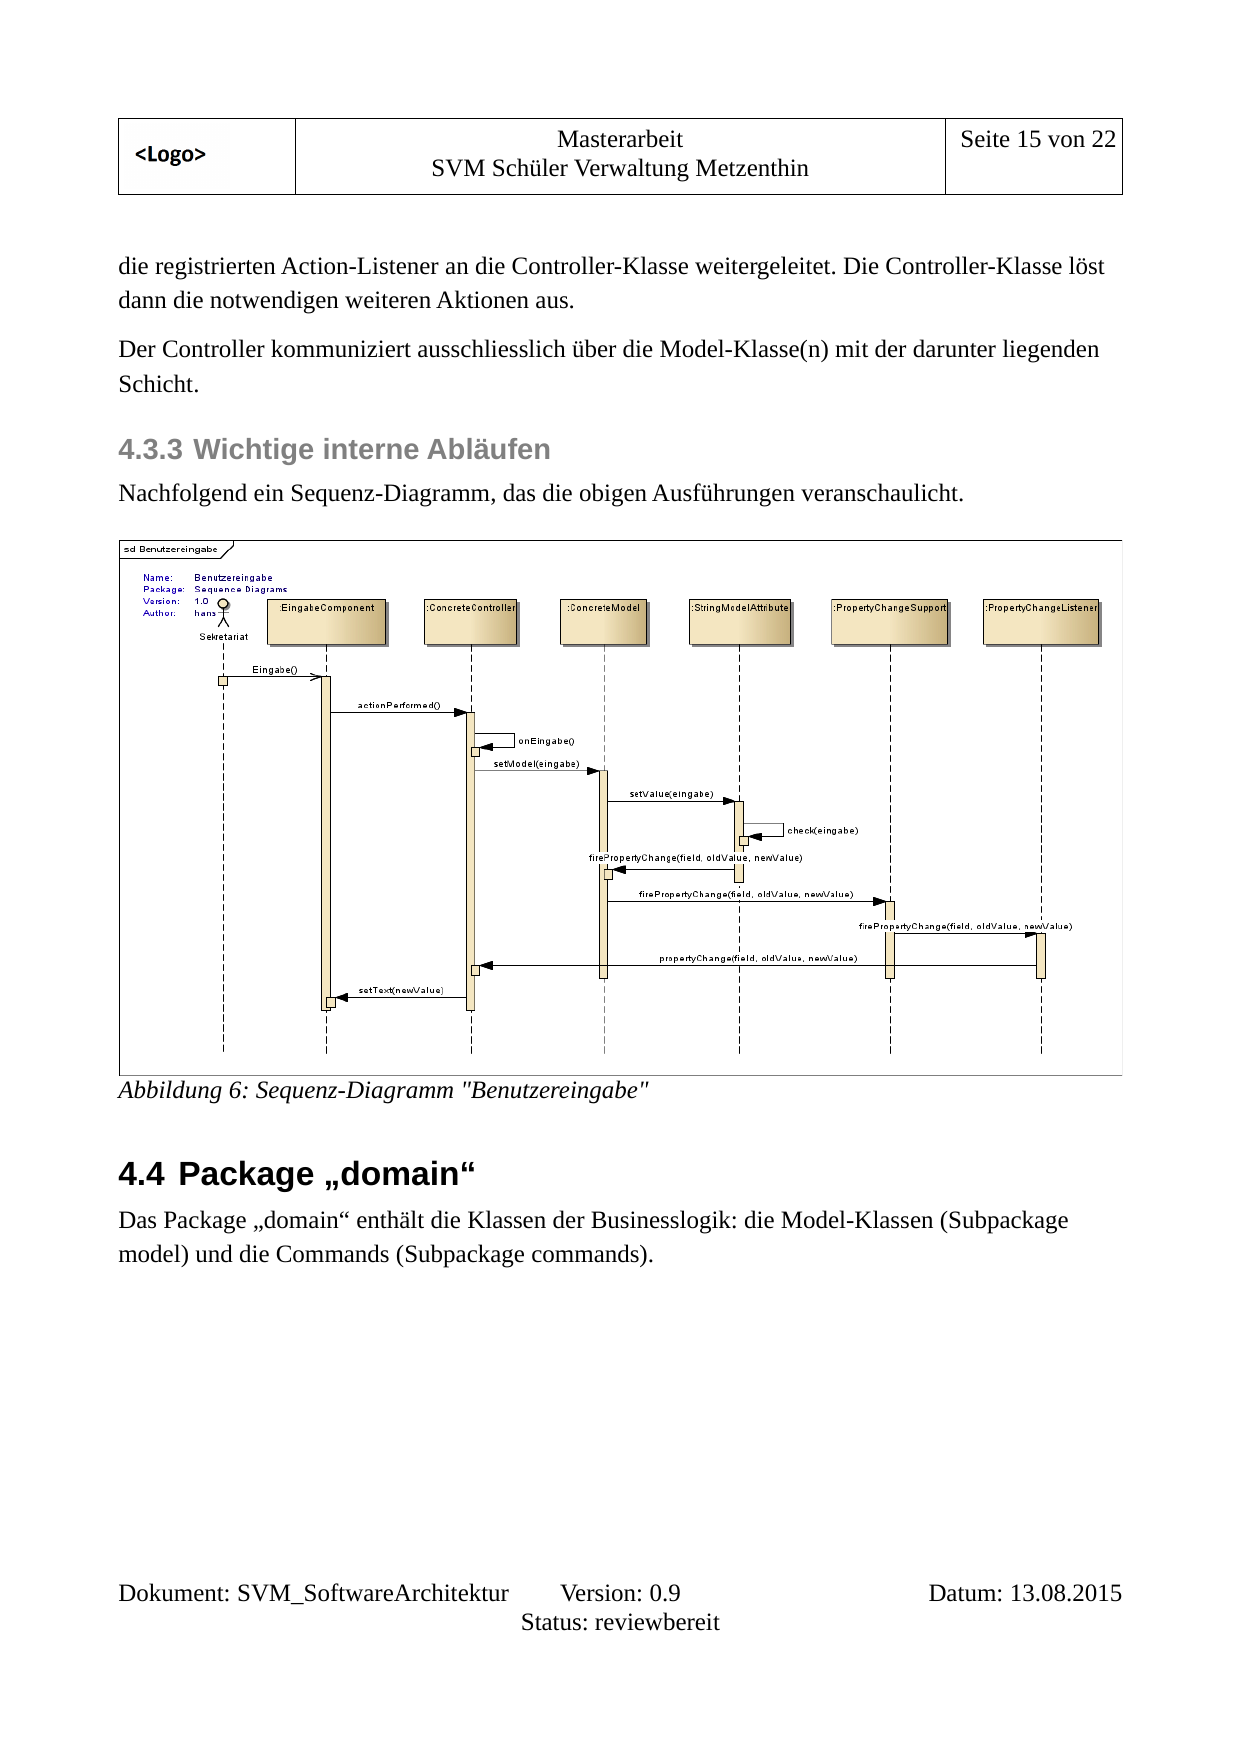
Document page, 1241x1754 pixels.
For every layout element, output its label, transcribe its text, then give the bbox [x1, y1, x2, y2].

text Das Package „domain“ enthält die Klassen der Businesslogik: die Model-Klassen (Subpackage model) und die Commands (Subpackage commands). [118, 1205, 1122, 1268]
text Abbildung 6: Sequenz-Diagramm "Benutzereingabe" [118, 1076, 1122, 1104]
picture [118, 540, 1123, 1076]
text die registrierten Action-Listener an die Controller-Klasse weitergeleitet. Die Controller-Klasse löst dann die notwendigen weiteren Aktionen aus. [118, 251, 1122, 314]
subtitle Package „domain“ [118, 1154, 1122, 1193]
text Der Controller kommuniziert ausschliesslich über die Model-Klasse(n) mit der darunter liegenden Schicht. [118, 334, 1122, 397]
text Nachfolgend ein Sequenz-Diagramm, das die obigen Ausführungen veranschaulicht. [118, 478, 1122, 507]
picture [123, 123, 230, 189]
subtitle Wichtige interne Abläufen [118, 432, 1122, 466]
